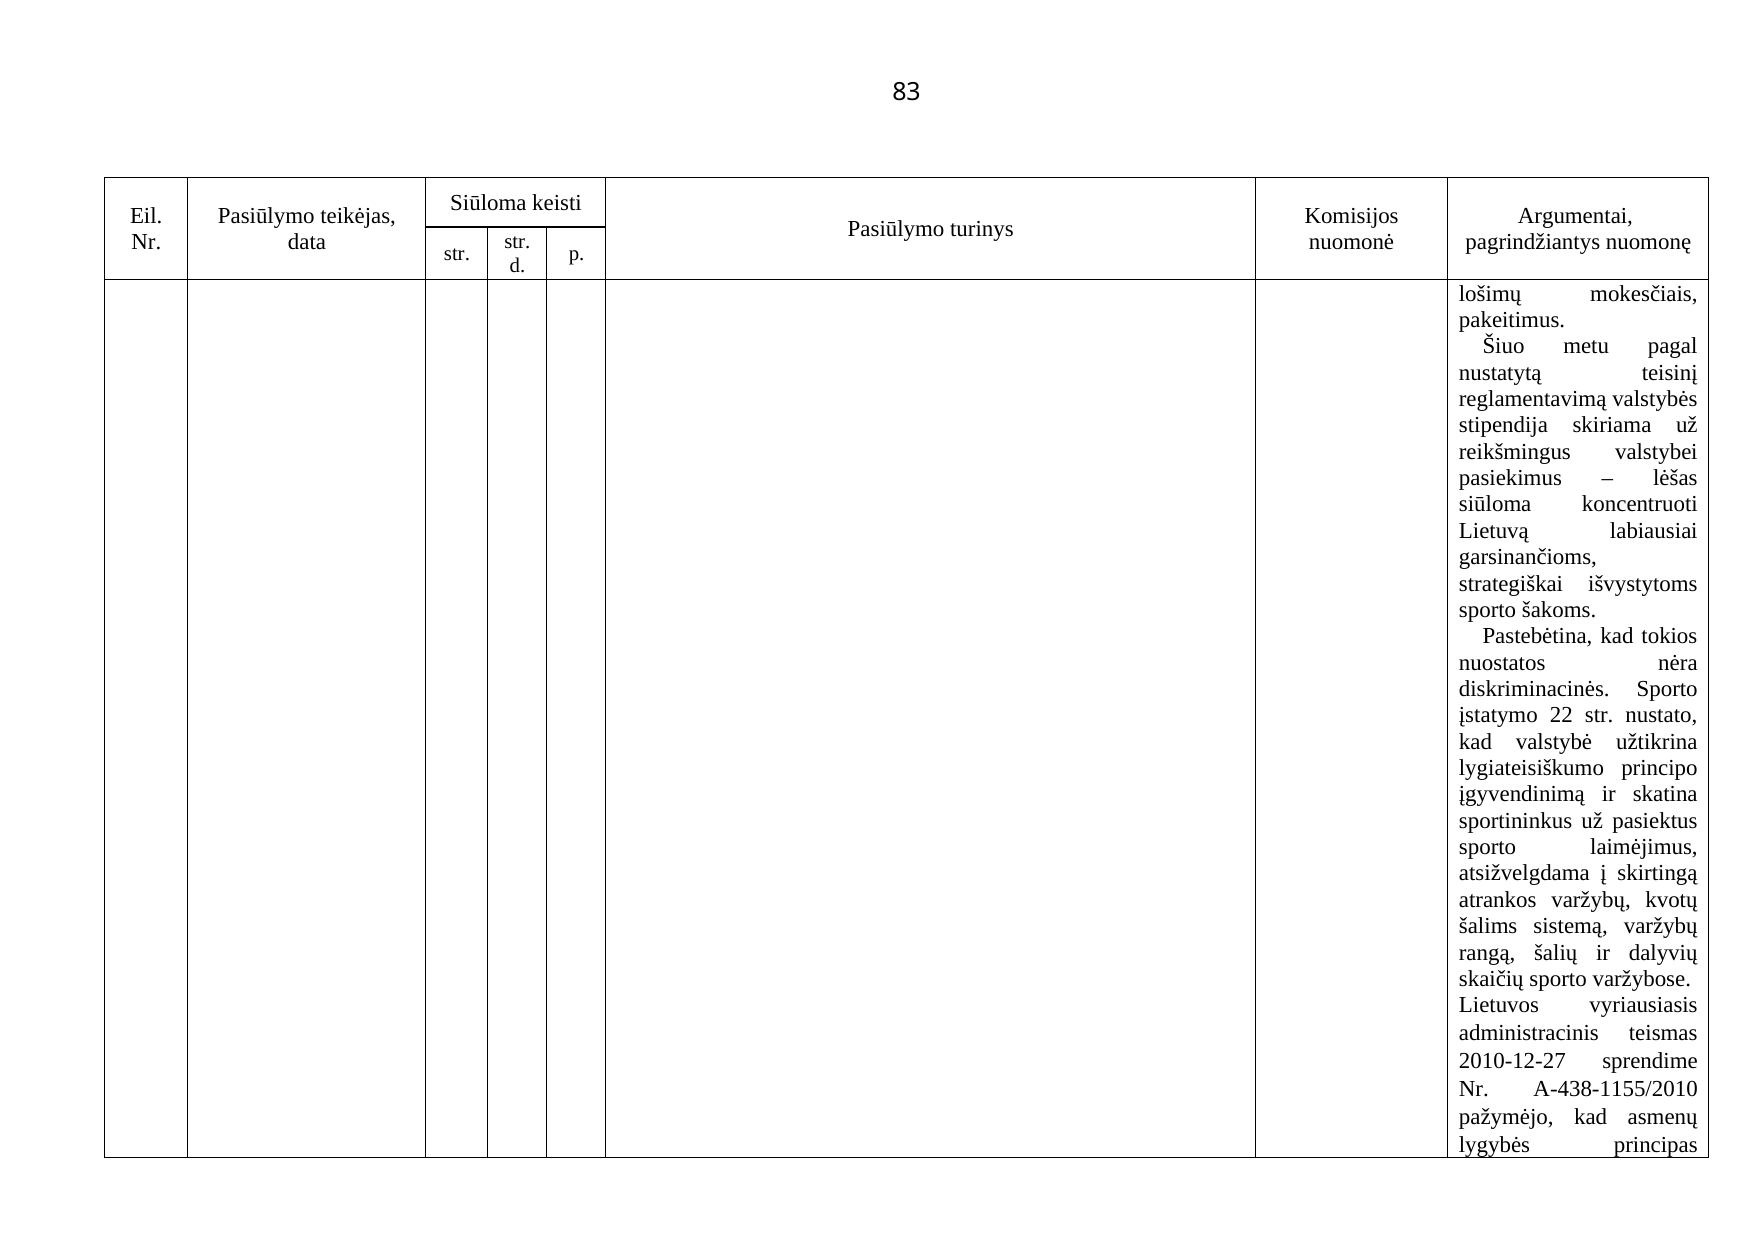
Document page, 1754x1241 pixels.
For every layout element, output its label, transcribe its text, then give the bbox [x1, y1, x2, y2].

table_cell [105, 280, 187, 1157]
table_header Pasiūlymo turinys [606, 178, 1255, 279]
table_header Argumentai, pagrindžiantys nuomonę [1448, 178, 1708, 279]
table_header Siūloma keisti [426, 178, 605, 226]
table_cell str. [426, 228, 487, 279]
table_cell lošimų mokesčiais, pakeitimus. Šiuo metu pagal nustatytą teisinį reglamentavimą valstybės stipendija skiriama už reikšmingus valstybei pasiekimus – lėšas siūloma koncentruoti Lietuvą labiausiai garsinančioms, strategiškai išvystytoms sporto šakoms. Pastebėtina, kad tokios nuostatos nėra diskriminacinės. Sporto įstatymo 22 str. nustato, kad valstybė užtikrina lygiateisiškumo principo įgyvendinimą ir skatina sportininkus už pasiektus sporto laimėjimus, atsižvelgdama į skirtingą atrankos varžybų, kvotų šalims sistemą, varžybų rangą, šalių ir dalyvių skaičių sporto varžybose. Lietuvos vyriausiasis administracinis teismas 2010-12-27 sprendime Nr. A-438-1155/2010 pažymėjo, kad asmenų lygybės principas [1448, 280, 1708, 1157]
table_cell str. d. [488, 228, 546, 279]
table_cell [426, 280, 487, 1157]
table_header Pasiūlymo teikėjas, data [188, 178, 425, 279]
table_cell [1256, 280, 1447, 1157]
table_header Komisijos nuomonė [1256, 178, 1447, 279]
table_cell [188, 280, 425, 1157]
table_cell [547, 280, 605, 1157]
table_cell [606, 280, 1255, 1157]
table_cell p. [547, 228, 605, 279]
table_header Eil. Nr. [105, 178, 187, 279]
table_cell [488, 280, 546, 1157]
